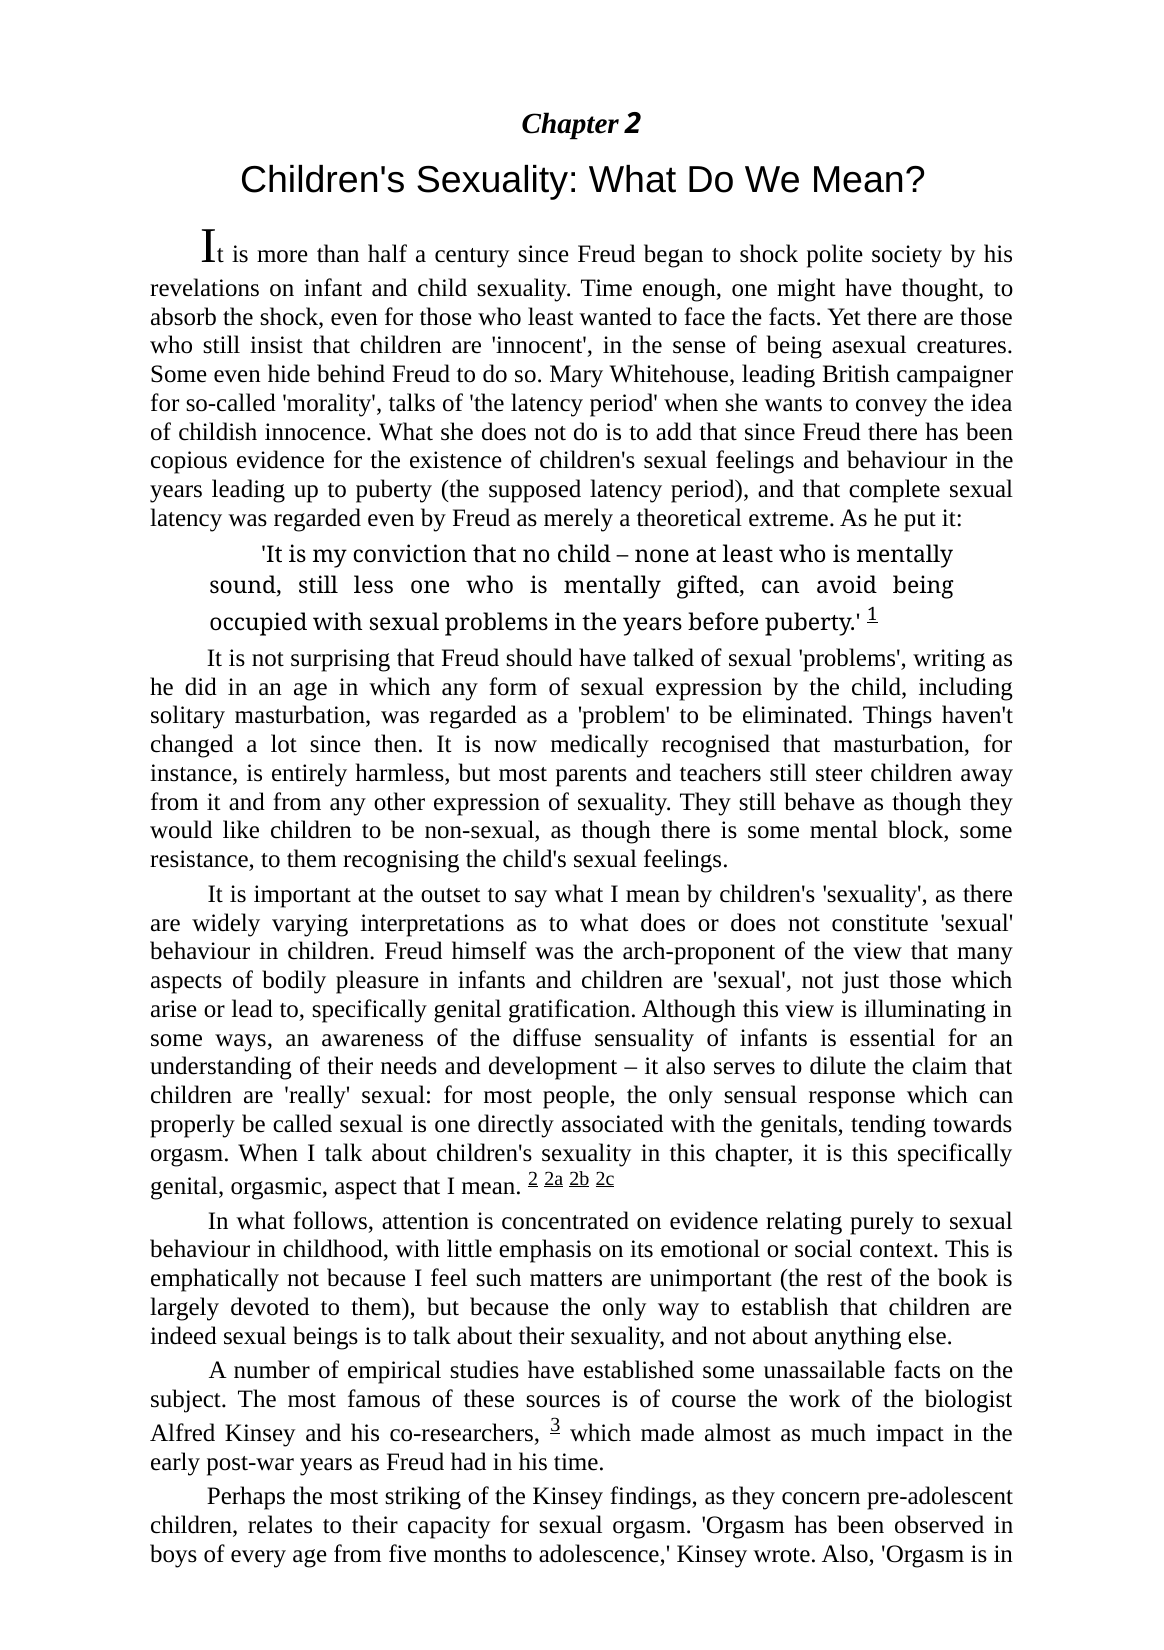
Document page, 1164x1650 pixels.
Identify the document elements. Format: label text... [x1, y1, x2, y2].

text In what follows, attention is concentrated on evidence relating purely to sexual behaviour in childhood, with little emphasis on its emotional or social context. This is emphatically not because I feel such matters are unimportant (the rest of the book is largely devoted to them), but because the only way to establish that children are indeed sexual beings is to talk about their sexuality, and not about anything else. [150, 1206, 1014, 1349]
text Chapter 2 [151, 103, 1014, 142]
subtitle Children's Sexuality: What Do We Mean? [151, 157, 1014, 201]
text 'It is my conviction that no child – none at least who is mentally sound, still less one who is mentally gifted, can avoid being occupied with sexual problems in the years before puberty.' 1 [209, 538, 955, 637]
text It is important at the outset to say what I mean by children's 'sexuality', as there are widely varying interpretations as to what does or does not constitute 'sexual' behaviour in children. Freud himself was the arch-proponent of the view that many aspects of bodily pleasure in infants and children are 'sexual', not just those which arise or lead to, specifically genital gratification. Although this view is illuminating in some ways, an awareness of the diffuse sensuality of infants is essential for an understanding of their needs and development – it also serves to dilute the claim that children are 'really' sexual: for most people, the only sensual response which can properly be called sexual is one directly associated with the genitals, tending towards orgasm. When I talk about children's sexuality in this chapter, it is this specifically genital, orgasmic, aspect that I mean. 2 2a 2b 2c [150, 879, 1014, 1200]
text It is more than half a century since Freud began to shock polite society by his revelations on infant and child sexuality. Time enough, one might have thought, to absorb the shock, even for those who least wanted to face the facts. Yet there are those who still insist that children are 'innocent', in the sense of being asexual creatures. Some even hide behind Freud to do so. Mary Whitehouse, leading British campaigner for so-called 'morality', talks of 'the latency period' when she wants to convey the idea of childish innocence. What she does not do is to add that since Freud there has been copious evidence for the existence of children's sexual feelings and behaviour in the years leading up to puberty (the supposed latency period), and that complete sexual latency was regarded even by Freud as merely a theoretical extreme. As he put it: [150, 216, 1014, 532]
text It is not surprising that Freud should have talked of sexual 'problems', writing as he did in an age in which any form of sexual expression by the child, including solitary masturbation, was regarded as a 'problem' to be eliminated. Things haven't changed a lot since then. It is now medically recognised that masturbation, for instance, is entirely harmless, but most parents and teachers still steer children away from it and from any other expression of sexuality. They still behave as though they would like children to be non-sexual, as though there is some mental block, some resistance, to them recognising the child's sexual feelings. [150, 643, 1014, 873]
text Perhaps the most striking of the Kinsey findings, as they concern pre-adolescent children, relates to their capacity for sexual orgasm. 'Orgasm has been observed in boys of every age from five months to adolescence,' Kinsey wrote. Also, 'Orgasm is in [150, 1481, 1014, 1567]
text A number of empirical studies have established some unassailable facts on the subject. The most famous of these sources is of course the work of the biologist Alfred Kinsey and his co-researchers, 3 which made almost as much impact in the early post-war years as Freud had in his time. [150, 1356, 1014, 1475]
